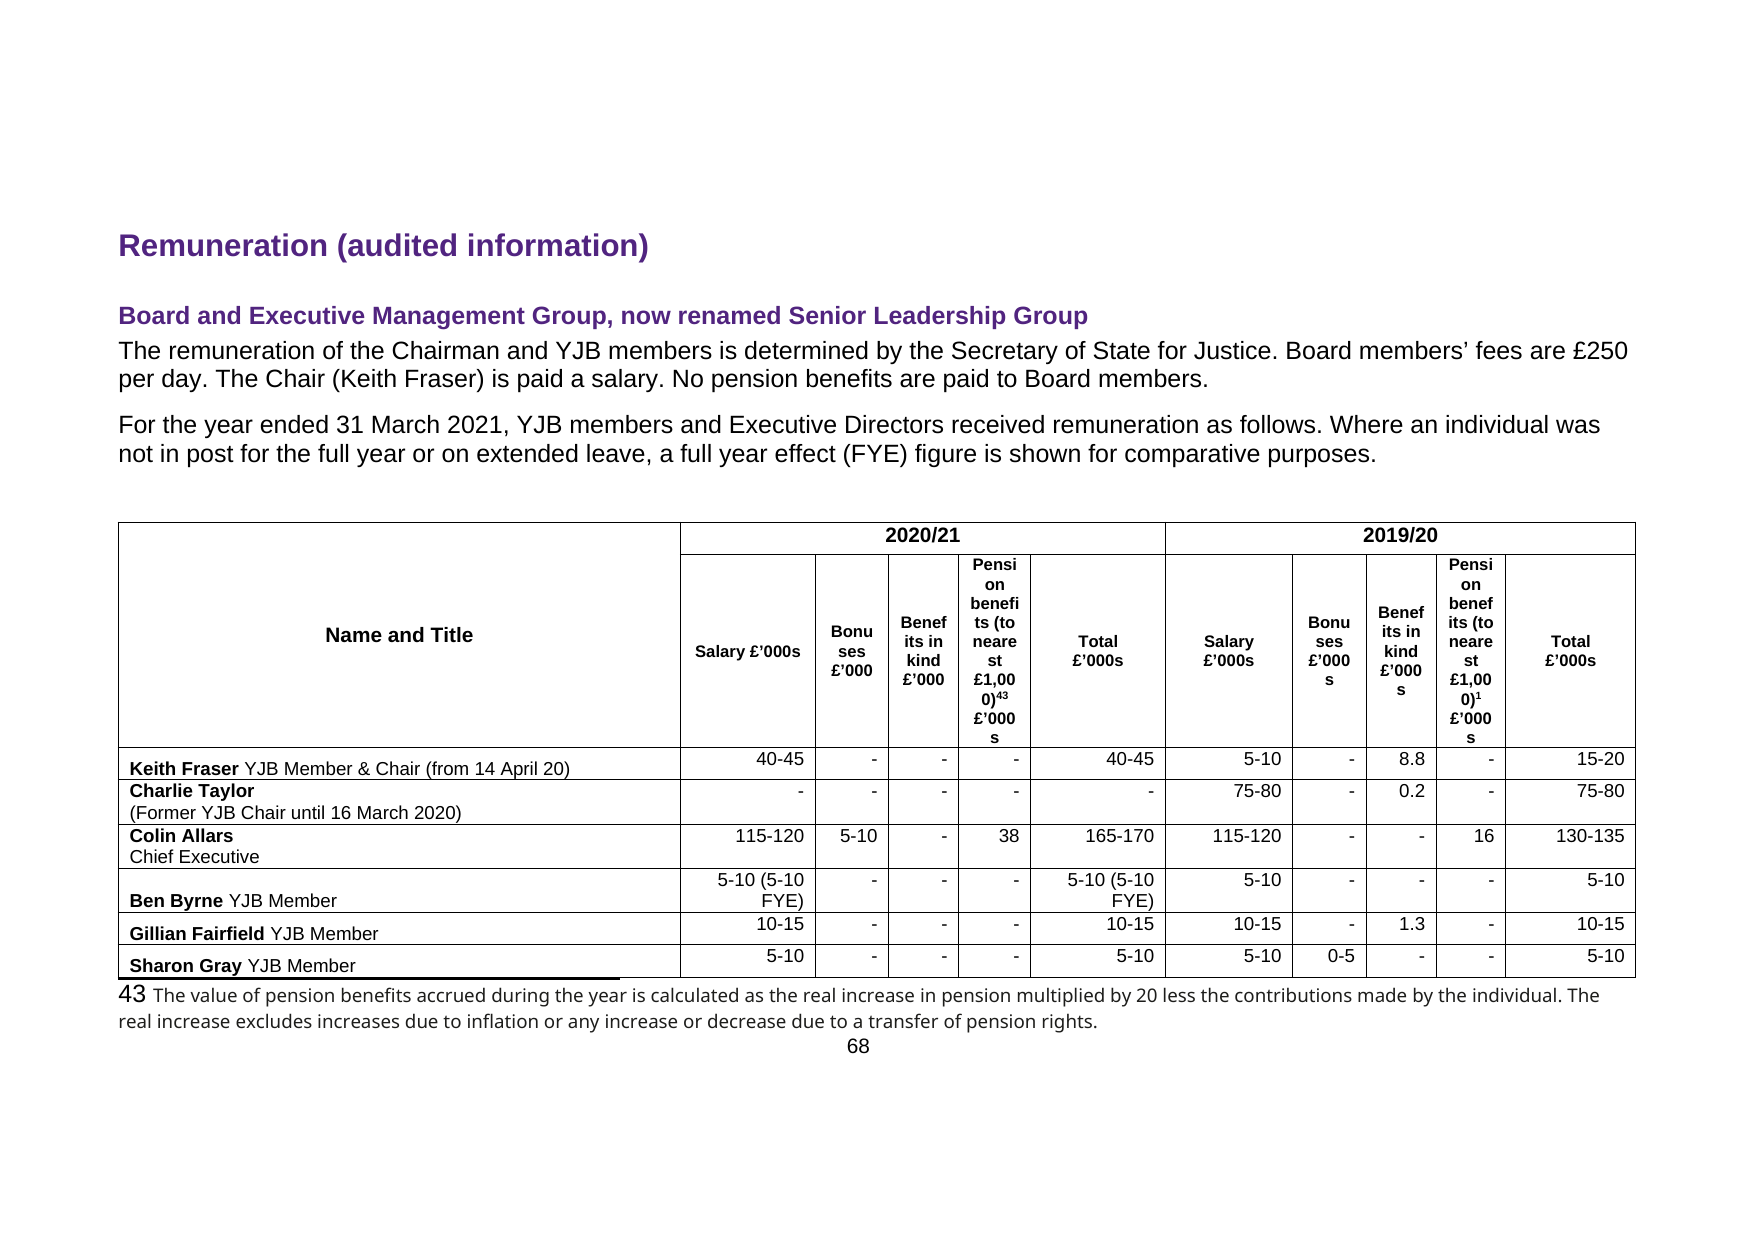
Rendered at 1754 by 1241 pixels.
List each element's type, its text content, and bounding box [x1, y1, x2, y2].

table_cell Sharon Gray YJB Member [119, 945, 680, 977]
table_cell 5-10 [1166, 945, 1292, 977]
subtitle Board and Executive Management Group, now renamed Senior Leadership Group [118, 301, 1636, 329]
table_cell Pension benefits (to nearest £1,000)1 £’000s [1437, 555, 1505, 747]
table_cell Benefits in kind £’000s [1367, 555, 1436, 747]
table_cell 1.3 [1367, 913, 1436, 944]
table_cell 40-45 [681, 748, 815, 779]
table_cell - [816, 748, 888, 779]
text For the year ended 31 March 2021, YJB members and Executive Directors received remuneration as follows. Where an individual was not in post for the full year or on extended leave, a full year effect (FYE) figure is shown for comparative purposes. [118, 410, 1636, 467]
table_cell - [889, 825, 958, 868]
table_header 2020/21 [681, 523, 1165, 554]
table_cell Total £’000s [1506, 555, 1635, 747]
table_cell - [1293, 869, 1366, 912]
table_cell 5-10 [1166, 869, 1292, 912]
table_cell - [889, 748, 958, 779]
table_cell - [1437, 945, 1505, 977]
table_cell - [959, 748, 1030, 779]
table_header Name and Title [119, 523, 680, 747]
table_cell 5-10 [1166, 748, 1292, 779]
table_cell - [1437, 748, 1505, 779]
table_cell - [1367, 825, 1436, 868]
table_cell - [1367, 869, 1436, 912]
table_cell 165-170 [1031, 825, 1165, 868]
table_cell Gillian Fairfield YJB Member [119, 913, 680, 944]
table_cell - [681, 780, 815, 823]
table_cell Salary £’000s [1166, 555, 1292, 747]
table_cell - [959, 913, 1030, 944]
table_cell 75-80 [1506, 780, 1635, 823]
table_cell - [1293, 913, 1366, 944]
table_cell - [1293, 748, 1366, 779]
table_cell - [1437, 780, 1505, 823]
table_cell Keith Fraser YJB Member & Chair (from 14 April 20) [119, 748, 680, 779]
table_cell 10-15 [1031, 913, 1165, 944]
table_cell 0-5 [1293, 945, 1366, 977]
table_cell 40-45 [1031, 748, 1165, 779]
table_cell - [1293, 780, 1366, 823]
table_cell 38 [959, 825, 1030, 868]
table_cell 75-80 [1166, 780, 1292, 823]
table_cell Pension benefits (to nearest £1,000) £’000s [959, 555, 1030, 747]
table_cell Bonuses £’000 [816, 555, 888, 747]
table_cell 5-10 (5-10 FYE) [681, 869, 815, 912]
table_cell Ben Byrne YJB Member [119, 869, 680, 912]
table_cell 8.8 [1367, 748, 1436, 779]
table_cell - [816, 913, 888, 944]
table_cell 15-20 [1506, 748, 1635, 779]
table_cell 10-15 [1166, 913, 1292, 944]
table_cell 5-10 (5-10 FYE) [1031, 869, 1165, 912]
table_cell 115-120 [1166, 825, 1292, 868]
table_cell - [816, 945, 888, 977]
table_cell - [1437, 913, 1505, 944]
table_cell - [959, 780, 1030, 823]
table_cell - [816, 780, 888, 823]
table_cell - [1437, 869, 1505, 912]
table_cell - [1031, 780, 1165, 823]
table_cell - [889, 780, 958, 823]
table_cell 130-135 [1506, 825, 1635, 868]
table_cell - [959, 945, 1030, 977]
table_header 2019/20 [1166, 523, 1635, 554]
table_cell Charlie Taylor (Former YJB Chair until 16 March 2020) [119, 780, 680, 823]
table_cell - [1293, 825, 1366, 868]
table_cell 5-10 [816, 825, 888, 868]
table_cell 5-10 [1031, 945, 1165, 977]
table_cell - [889, 945, 958, 977]
table_cell 5-10 [1506, 945, 1635, 977]
table_cell - [816, 869, 888, 912]
table_cell 5-10 [681, 945, 815, 977]
table_cell 5-10 [1506, 869, 1635, 912]
table_cell - [889, 869, 958, 912]
table_cell Colin Allars Chief Executive [119, 825, 680, 868]
table_cell 10-15 [681, 913, 815, 944]
table_cell Salary £’000s [681, 555, 815, 747]
table_cell 10-15 [1506, 913, 1635, 944]
table_cell - [959, 869, 1030, 912]
subtitle Remuneration (audited information) [118, 227, 1636, 263]
table_cell - [889, 913, 958, 944]
text The remuneration of the Chairman and YJB members is determined by the Secretary of State for Justice. Board members’ fees are £250 per day. The Chair (Keith Fraser) is paid a salary. No pension benefits are paid to Board members. [118, 336, 1636, 393]
table_cell - [1367, 945, 1436, 977]
table_cell Total £’000s [1031, 555, 1165, 747]
table_cell Benefits in kind £’000 [889, 555, 958, 747]
table_cell 16 [1437, 825, 1505, 868]
table_cell 0.2 [1367, 780, 1436, 823]
table_cell 115-120 [681, 825, 815, 868]
table_cell Bonuses £’000s [1293, 555, 1366, 747]
